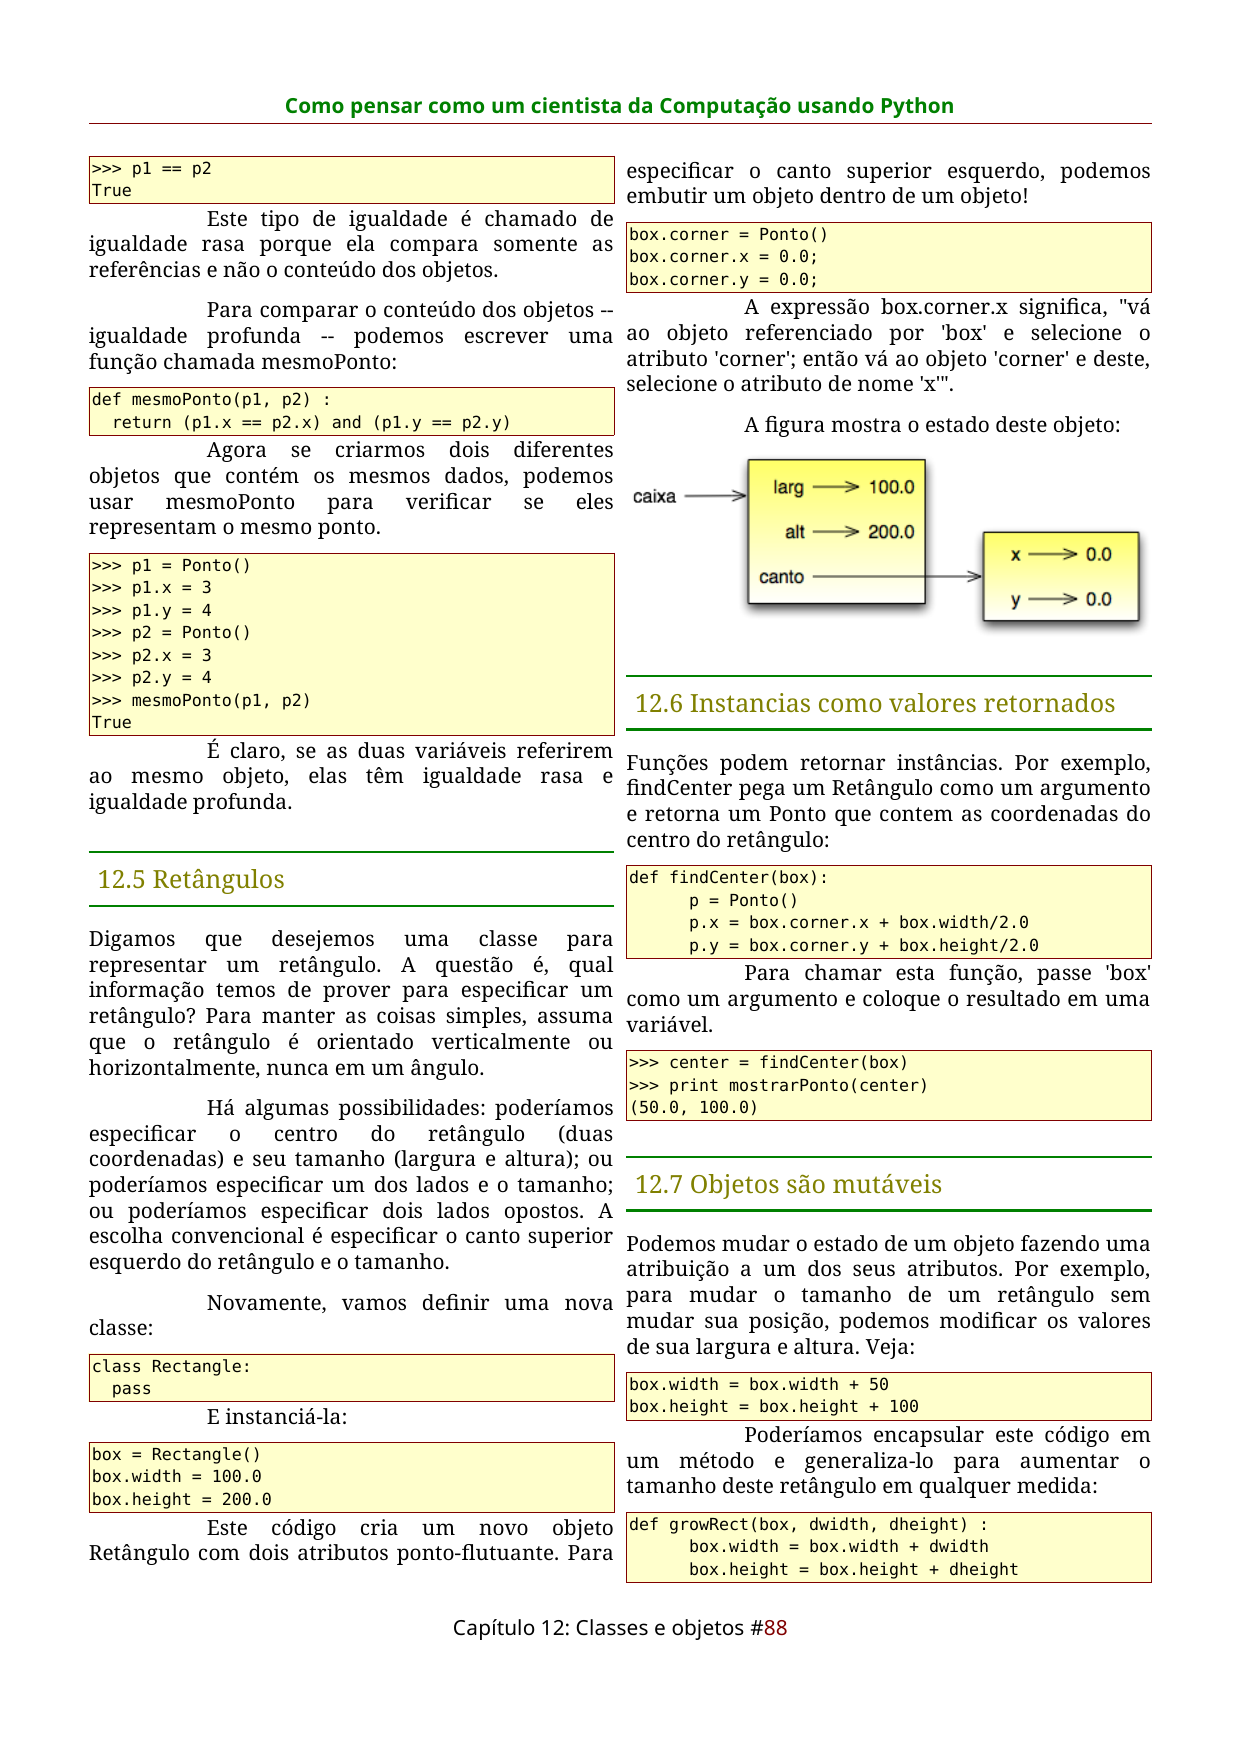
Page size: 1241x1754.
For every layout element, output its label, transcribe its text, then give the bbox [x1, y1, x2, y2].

text box.corner.y = 0.0; [627, 267, 1151, 292]
text box.width = box.width + dwidth [627, 1534, 1151, 1557]
text Novamente, vamos definir uma nova classe: [88, 1287, 614, 1342]
text Digamos que desejemos uma classe para representar um retângulo. A questão é, qual informação temos de prover para especificar um retângulo? Para manter as coisas simples, assuma que o retângulo é orientado verticalmente ou horizontalmente, nunca em um ângulo. [88, 924, 614, 1081]
text Agora se criarmos dois diferentes objetos que contém os mesmos dados, podemos usar mesmoPonto para verificar se eles representam o mesmo ponto. [88, 435, 614, 541]
text (50.0, 100.0) [627, 1095, 1151, 1120]
subtitle 12.7 Objetos são mutáveis [626, 1158, 1152, 1209]
text def mesmoPonto(p1, p2) : [90, 388, 614, 409]
text >>> print mostrarPonto(center) [627, 1072, 1151, 1095]
text Este tipo de igualdade é chamado de igualdade rasa porque ela compara somente as referências e não o conteúdo dos objetos. [88, 203, 614, 283]
text p.y = box.corner.y + box.height/2.0 [627, 933, 1151, 958]
text >>> p2.x = 3 [90, 643, 614, 665]
text E instanciá-la: [88, 1402, 614, 1430]
text Podemos mudar o estado de um objeto fazendo uma atribuição a um dos seus atributos. Por exemplo, para mudar o tamanho de um retângulo sem mudar sua posição, podemos modificar os valores de sua largura e altura. Veja: [626, 1229, 1152, 1360]
text Para chamar esta função, passe 'box' como um argumento e coloque o resultado em uma variável. [626, 959, 1152, 1038]
text >>> p2 = Ponto() [90, 620, 614, 643]
text box.width = box.width + 50 [627, 1373, 1151, 1394]
text >>> center = findCenter(box) [627, 1051, 1151, 1072]
text def growRect(box, dwidth, dheight) : [627, 1513, 1151, 1534]
picture [626, 450, 1152, 640]
text >>> p1 = Ponto() [90, 554, 614, 575]
text return (p1.x == p2.x) and (p1.y == p2.y) [90, 409, 614, 435]
text p.x = box.corner.x + box.width/2.0 [627, 910, 1151, 933]
text box.corner.x = 0.0; [627, 244, 1151, 267]
text Poderíamos encapsular este código em um método e generaliza-lo para aumentar o tamanho deste retângulo em qualquer medida: [626, 1421, 1152, 1500]
text >>> mesmoPonto(p1, p2) [90, 688, 614, 710]
text box.height = box.height + dheight [627, 1557, 1151, 1582]
text Funções podem retornar instâncias. Por exemplo, findCenter pega um Retângulo como um argumento e retorna um Ponto que contem as coordenadas do centro do retângulo: [626, 748, 1152, 853]
text É claro, se as duas variáveis referirem ao mesmo objeto, elas têm igualdade rasa e igualdade profunda. [88, 736, 614, 816]
subtitle 12.5 Retângulos [88, 852, 614, 907]
text A expressão box.corner.x significa, "vá ao objeto referenciado por 'box' e selecione o atributo 'corner'; então vá ao objeto 'corner' e deste, selecione o atributo de nome 'x'". [626, 293, 1152, 398]
text box = Rectangle() [90, 1443, 614, 1464]
text >>> p1.x = 3 [90, 575, 614, 598]
text Há algumas possibilidades: poderíamos especificar o centro do retângulo (duas coordenadas) e seu tamanho (largura e altura); ou poderíamos especificar um dos lados e o tamanho; ou poderíamos especificar dois lados opostos. A escolha convencional é especificar o canto superior esquerdo do retângulo e o tamanho. [88, 1093, 614, 1276]
text box.height = box.height + 100 [627, 1394, 1151, 1420]
text >>> p2.y = 4 [90, 665, 614, 688]
text A figura mostra o estado deste objeto: [626, 409, 1152, 438]
text def findCenter(box): [627, 866, 1151, 888]
text box.width = 100.0 [90, 1464, 614, 1487]
text p = Ponto() [627, 888, 1151, 910]
subtitle 12.6 Instancias como valores retornados [626, 677, 1152, 728]
text pass [90, 1376, 614, 1401]
text True [90, 178, 614, 203]
text class Rectangle: [90, 1355, 614, 1376]
text Para comparar o conteúdo dos objetos -- igualdade profunda -- podemos escrever uma função chamada mesmoPonto: [88, 295, 614, 375]
text >>> p1.y = 4 [90, 598, 614, 620]
text True [90, 710, 614, 735]
text box.corner = Ponto() [627, 223, 1151, 244]
text >>> p1 == p2 [90, 157, 614, 178]
text box.height = 200.0 [90, 1487, 614, 1512]
text Este código cria um novo objeto Retângulo com dois atributos ponto-flutuante. Para [88, 1512, 614, 1567]
text especificar o canto superior esquerdo, podemos embutir um objeto dentro de um objeto! [626, 156, 1152, 210]
